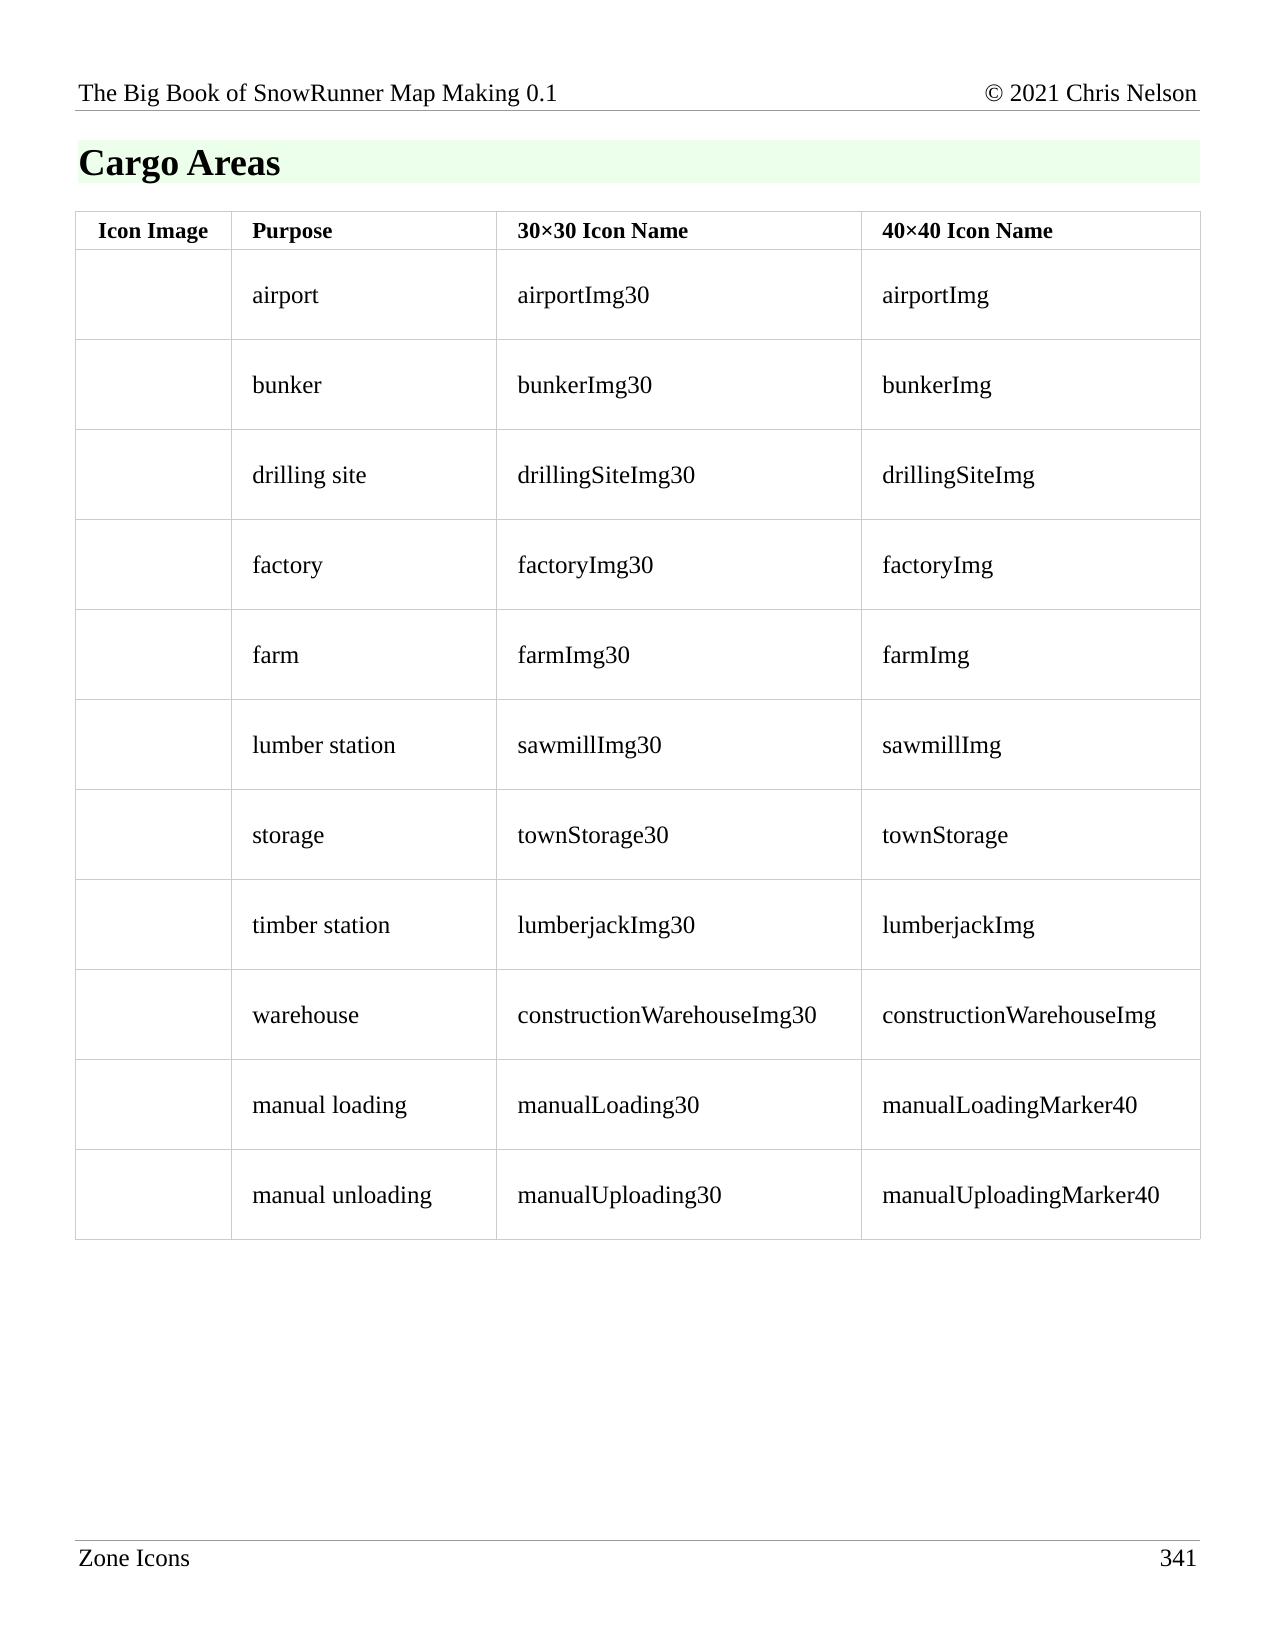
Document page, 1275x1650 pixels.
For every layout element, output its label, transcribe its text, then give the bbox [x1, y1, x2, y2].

table_cell lumber station [232, 700, 496, 789]
table_cell bunkerImg30 [497, 340, 861, 429]
table_cell manual unloading [232, 1150, 496, 1239]
table_cell bunker [232, 340, 496, 429]
table_cell airportImg30 [497, 250, 861, 339]
table_cell manualLoadingMarker40 [862, 1060, 1200, 1149]
table_cell [76, 610, 231, 699]
table_cell drillingSiteImg30 [497, 430, 861, 519]
subtitle Cargo Areas [78, 140, 1200, 183]
table_cell townStorage [862, 790, 1200, 879]
table_cell farmImg30 [497, 610, 861, 699]
table_cell airport [232, 250, 496, 339]
table_cell constructionWarehouseImg30 [497, 970, 861, 1059]
table_cell [76, 340, 231, 429]
table_cell [76, 790, 231, 879]
table_cell bunkerImg [862, 340, 1200, 429]
table_cell factoryImg30 [497, 520, 861, 609]
table_cell manualUploading30 [497, 1150, 861, 1239]
table_header 40×40 Icon Name [862, 212, 1200, 249]
table_cell farm [232, 610, 496, 699]
table_header Icon Image [76, 212, 231, 249]
table_cell storage [232, 790, 496, 879]
table_cell manualLoading30 [497, 1060, 861, 1149]
table_cell [76, 1150, 231, 1239]
table_cell [76, 880, 231, 969]
table_cell lumberjackImg [862, 880, 1200, 969]
table_header 30×30 Icon Name [497, 212, 861, 249]
table_cell sawmillImg30 [497, 700, 861, 789]
table_header Purpose [232, 212, 496, 249]
table_cell manualUploadingMarker40 [862, 1150, 1200, 1239]
table_cell warehouse [232, 970, 496, 1059]
table_cell [76, 520, 231, 609]
table_cell drillingSiteImg [862, 430, 1200, 519]
table_cell manual loading [232, 1060, 496, 1149]
table_cell airportImg [862, 250, 1200, 339]
table_cell sawmillImg [862, 700, 1200, 789]
table_cell lumberjackImg30 [497, 880, 861, 969]
table_cell [76, 700, 231, 789]
table_cell factoryImg [862, 520, 1200, 609]
table_cell [76, 970, 231, 1059]
table_cell townStorage30 [497, 790, 861, 879]
table_cell factory [232, 520, 496, 609]
table_cell timber station [232, 880, 496, 969]
table_cell farmImg [862, 610, 1200, 699]
table_cell [76, 250, 231, 339]
table_cell constructionWarehouseImg [862, 970, 1200, 1059]
table_cell [76, 1060, 231, 1149]
table_cell drilling site [232, 430, 496, 519]
table_cell [76, 430, 231, 519]
